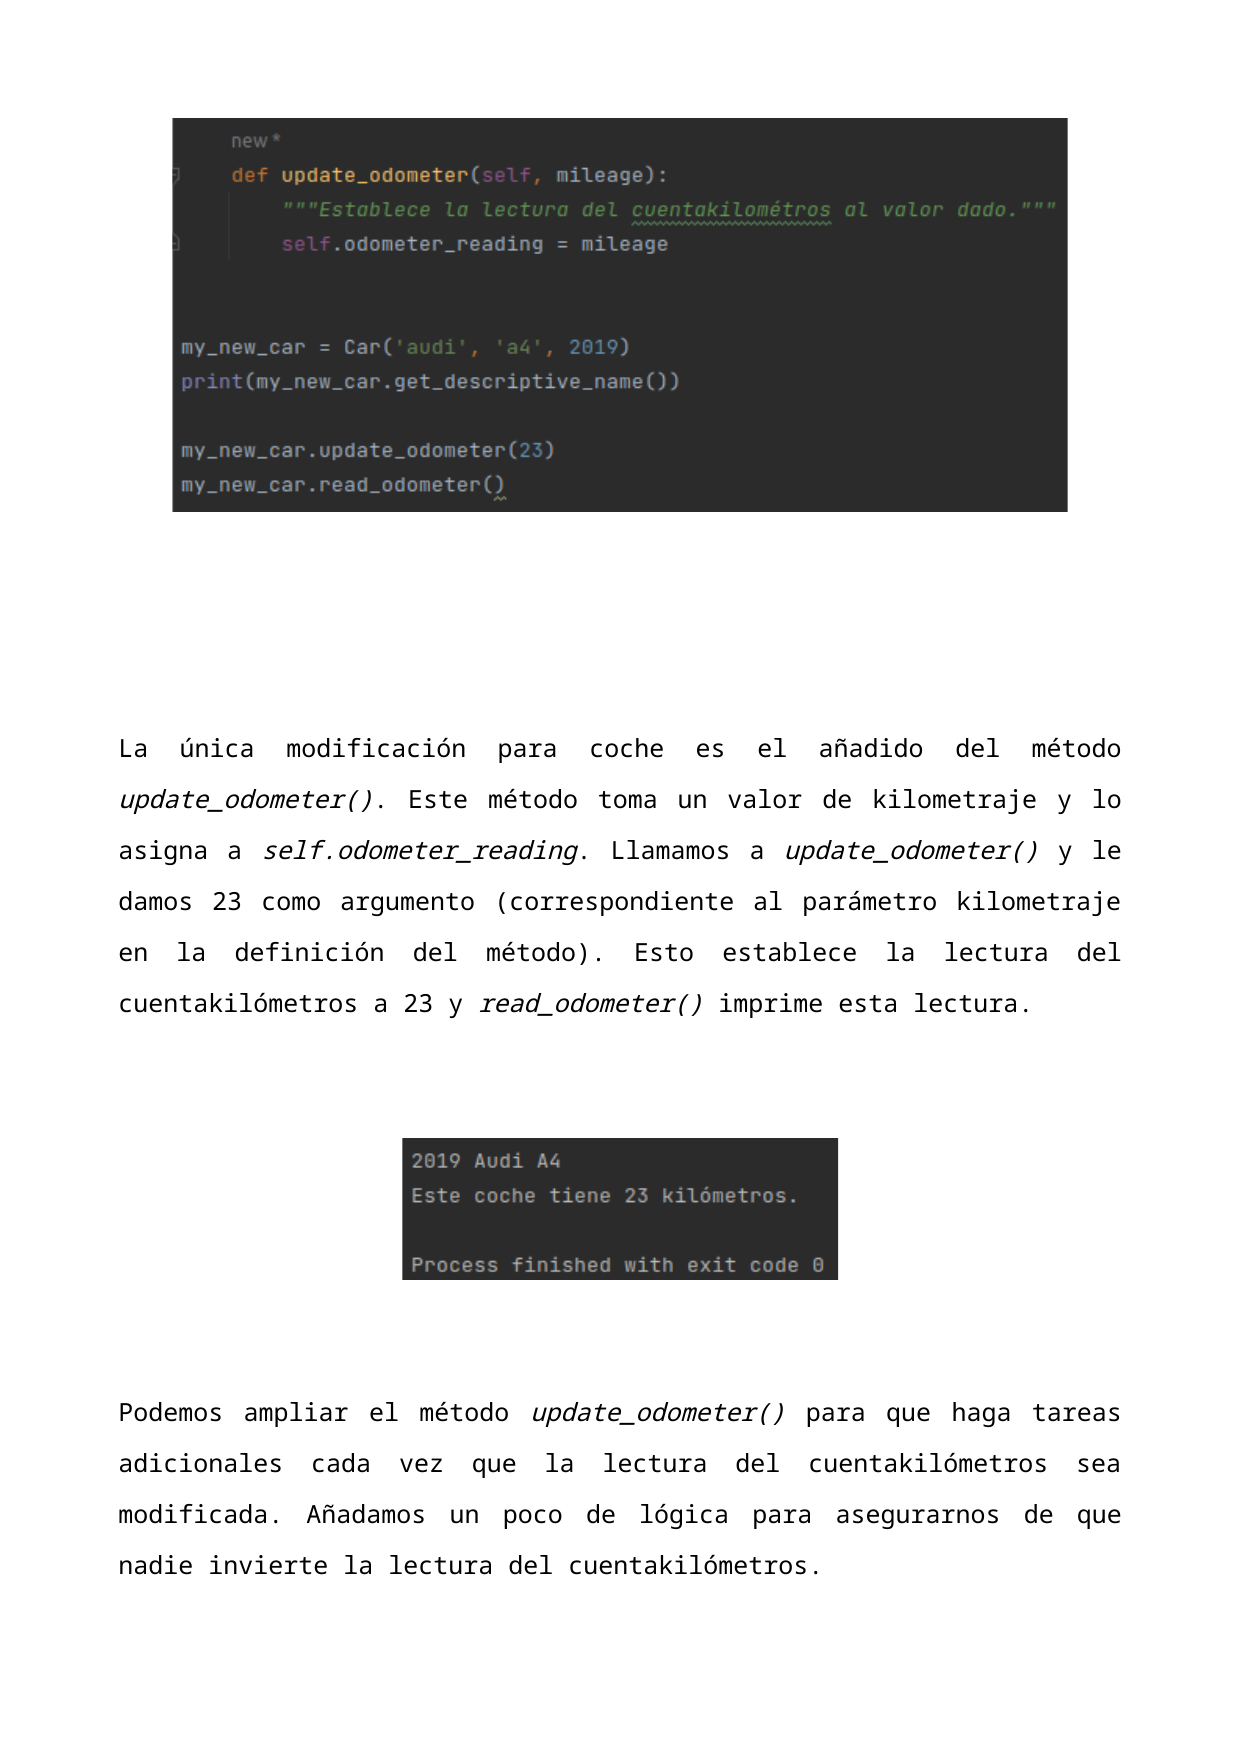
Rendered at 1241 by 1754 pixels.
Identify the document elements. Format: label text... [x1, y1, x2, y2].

text Podemos ampliar el método update_odometer() para que haga tareas adicionales cada vez que la lectura del cuentakilómetros sea modificada. Añadamos un poco de lógica para asegurarnos de que nadie invierte la lectura del cuentakilómetros. [118, 1394, 1122, 1581]
picture [172, 118, 1068, 512]
picture [402, 1138, 839, 1280]
text La única modificación para coche es el añadido del método update_odometer(). Este método toma un valor de kilometraje y lo asigna a self.odometer_reading. Llamamos a update_odometer() y le damos 23 como argumento (correspondiente al parámetro kilometraje en la definición del método). Esto establece la lectura del cuentakilómetros a 23 y read_odometer() imprime esta lectura. [118, 731, 1122, 1020]
